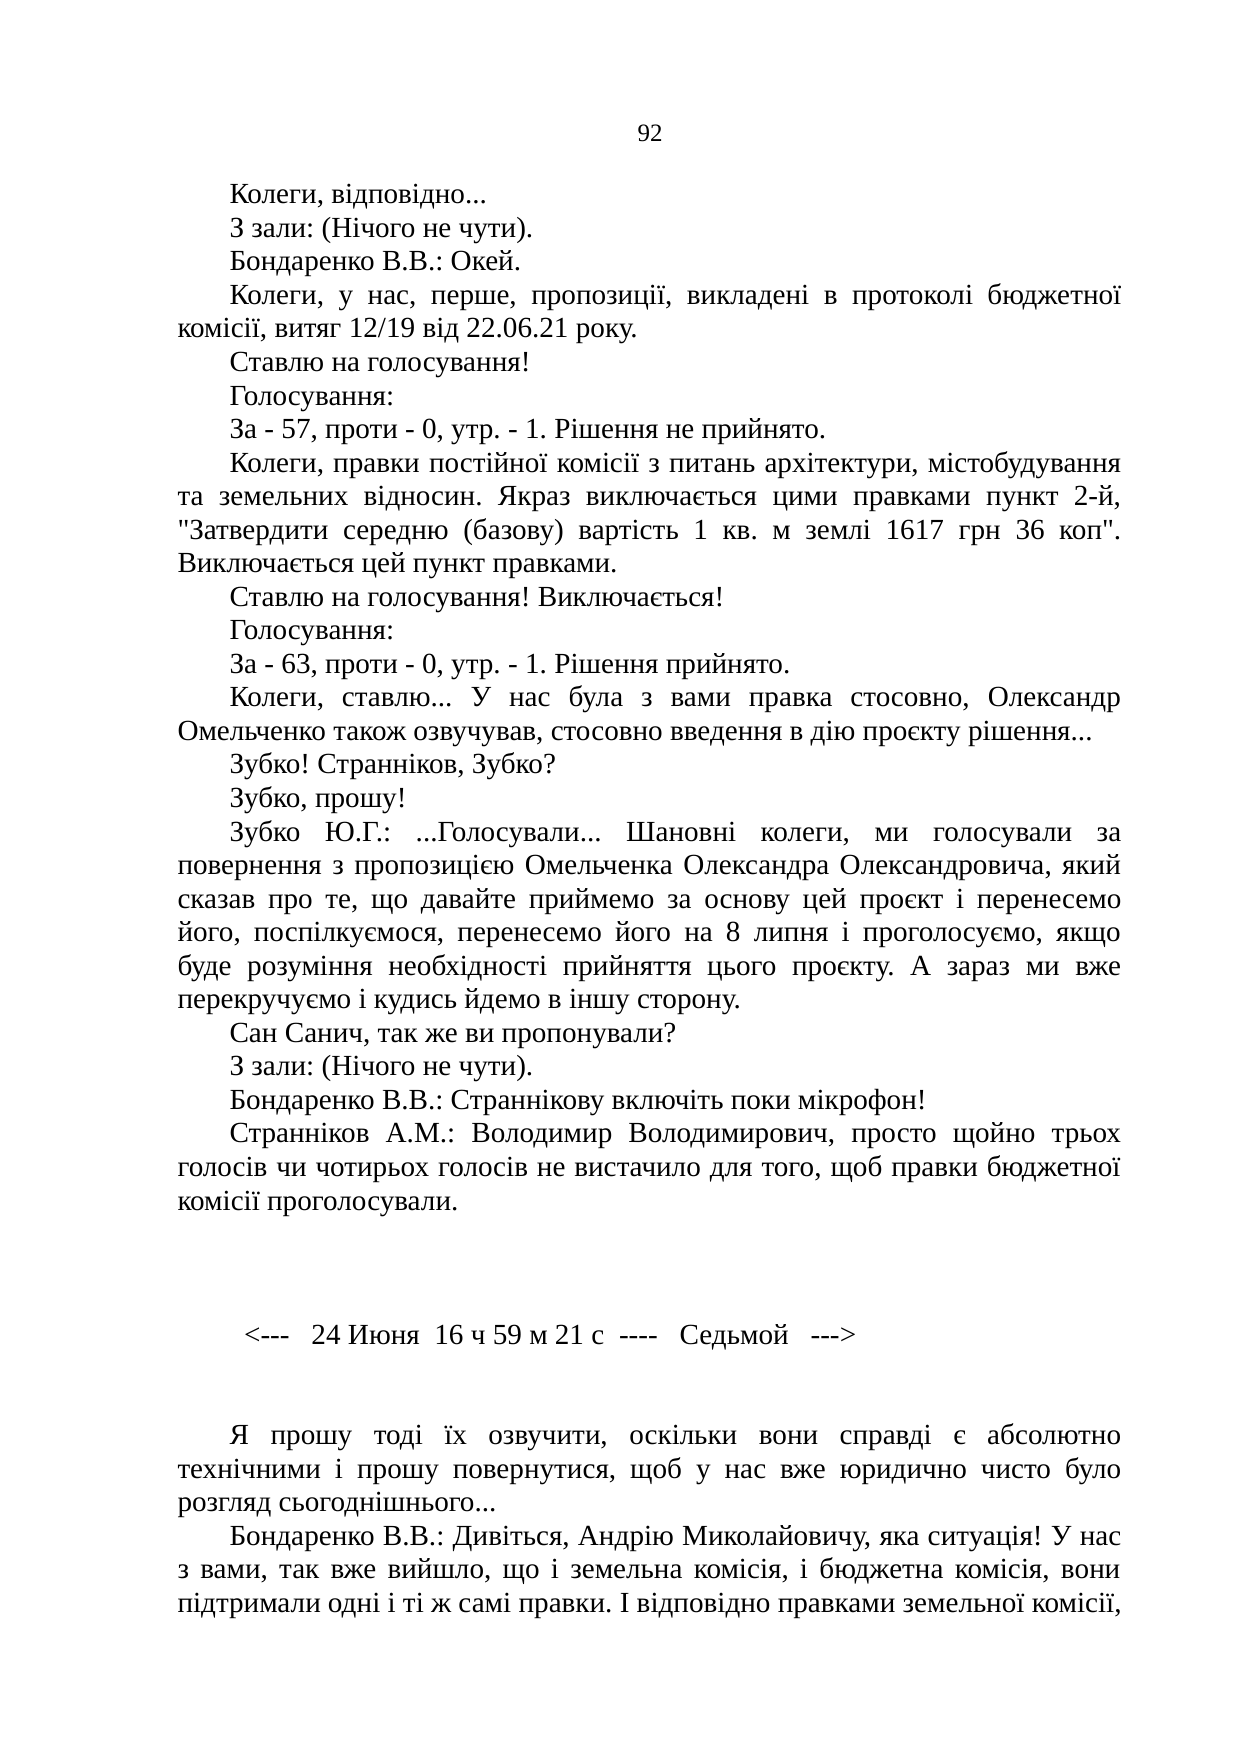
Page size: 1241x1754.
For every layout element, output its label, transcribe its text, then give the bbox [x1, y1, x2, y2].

text З зали: (Нічого не чути). [177, 210, 1122, 243]
text Зубко, прошу! [177, 780, 1122, 814]
text Бондаренко В.В.: Дивіться, Андрію Миколайовичу, яка ситуація! У нас з вами, так вже вийшло, що і земельна комісія, і бюджетна комісія, вони підтримали одні і ті ж самі правки. І відповідно правками земельної комісії, [177, 1518, 1122, 1619]
text <--- 24 Июня 16 ч 59 м 21 с ---- Седьмой ---> [177, 1317, 1122, 1350]
text За - 63, проти - 0, утр. - 1. Рішення прийнято. [177, 646, 1122, 679]
text Голосування: [177, 378, 1122, 411]
text Бондаренко В.В.: Страннікову включіть поки мікрофон! [177, 1082, 1122, 1116]
text Колеги, правки постійної комісії з питань архітектури, містобудування та земельних відносин. Якраз виключається цими правками пункт 2-й, "Затвердити середню (базову) вартість 1 кв. м землі 1617 грн 36 коп". Виключається цей пункт правками. [177, 445, 1122, 579]
text Колеги, у нас, перше, пропозиції, викладені в протоколі бюджетної комісії, витяг 12/19 від 22.06.21 року. [177, 277, 1122, 344]
text Бондаренко В.В.: Окей. [177, 243, 1122, 277]
text Колеги, ставлю... У нас була з вами правка стосовно, Олександр Омельченко також озвучував, стосовно введення в дію проєкту рішення... [177, 679, 1122, 747]
text Голосування: [177, 612, 1122, 646]
text Зубко! Странніков, Зубко? [177, 747, 1122, 780]
text Странніков А.М.: Володимир Володимирович, просто щойно трьох голосів чи чотирьох голосів не вистачило для того, щоб правки бюджетної комісії проголосували. [177, 1116, 1122, 1216]
text Ставлю на голосування! Виключається! [177, 579, 1122, 612]
text За - 57, проти - 0, утр. - 1. Рішення не прийнято. [177, 411, 1122, 445]
text Колеги, відповідно... [177, 176, 1122, 210]
text З зали: (Нічого не чути). [177, 1048, 1122, 1082]
text Ставлю на голосування! [177, 344, 1122, 378]
text Сан Санич, так же ви пропонували? [177, 1015, 1122, 1048]
text Зубко Ю.Г.: ...Голосували... Шановні колеги, ми голосували за повернення з пропозицією Омельченка Олександра Олександровича, який сказав про те, що давайте приймемо за основу цей проєкт і перенесемо його, поспілкуємося, перенесемо його на 8 липня і проголосуємо, якщо буде розуміння необхідності прийняття цього проєкту. А зараз ми вже перекручуємо і кудись йдемо в іншу сторону. [177, 814, 1122, 1015]
text Я прошу тоді їх озвучити, оскільки вони справді є абсолютно технічними і прошу повернутися, щоб у нас вже юридично чисто було розгляд сьогоднішнього... [177, 1417, 1122, 1518]
